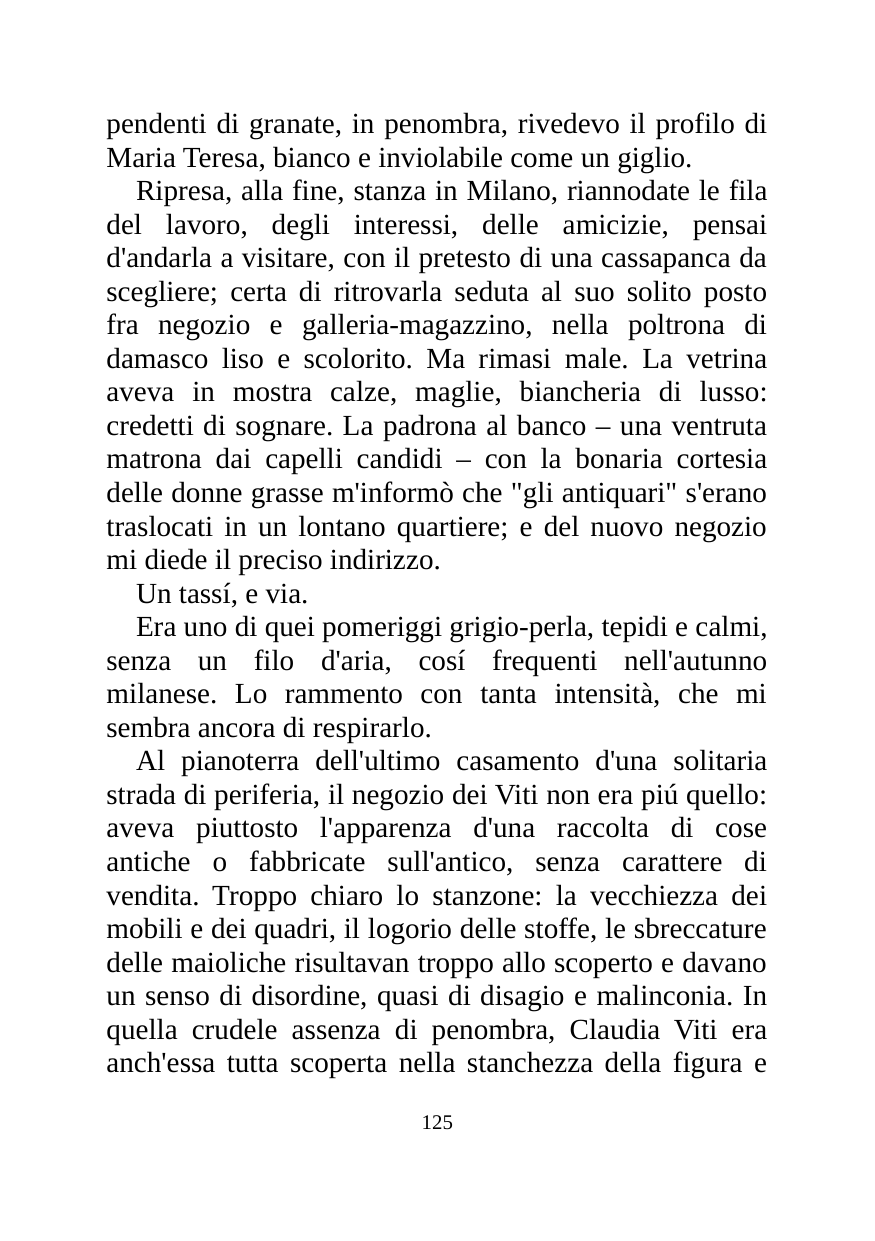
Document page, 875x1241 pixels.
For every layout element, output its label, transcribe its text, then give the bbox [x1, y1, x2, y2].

text Un tassí, e via. [106, 576, 768, 609]
text Era uno di quei pomeriggi grigio-perla, tepidi e calmi, senza un filo d'aria, cosí frequenti nell'autunno milanese. Lo rammento con tanta intensità, che mi sembra ancora di respirarlo. [106, 609, 768, 743]
text pendenti di granate, in penombra, rivedevo il profilo di Maria Teresa, bianco e inviolabile come un giglio. [106, 106, 768, 173]
text Al pianoterra dell'ultimo casamento d'una solitaria strada di periferia, il negozio dei Viti non era piú quello: aveva piuttosto l'apparenza d'una raccolta di cose antiche o fabbricate sull'antico, senza carattere di vendita. Troppo chiaro lo stanzone: la vecchiezza dei mobili e dei quadri, il logorio delle stoffe, le sbreccature delle maioliche risultavan troppo allo scoperto e davano un senso di disordine, quasi di disagio e malinconia. In quella crudele assenza di penombra, Claudia Viti era anch'essa tutta scoperta nella stanchezza della figura e [106, 743, 768, 1079]
text Ripresa, alla fine, stanza in Milano, riannodate le fila del lavoro, degli interessi, delle amicizie, pensai d'andarla a visitare, con il pretesto di una cassapanca da scegliere; certa di ritrovarla seduta al suo solito posto fra negozio e galleria-magazzino, nella poltrona di damasco liso e scolorito. Ma rimasi male. La vetrina aveva in mostra calze, maglie, biancheria di lusso: credetti di sognare. La padrona al banco – una ventruta matrona dai capelli candidi – con la bonaria cortesia delle donne grasse m'informò che "gli antiquari" s'erano traslocati in un lontano quartiere; e del nuovo negozio mi diede il preciso indirizzo. [106, 173, 768, 576]
